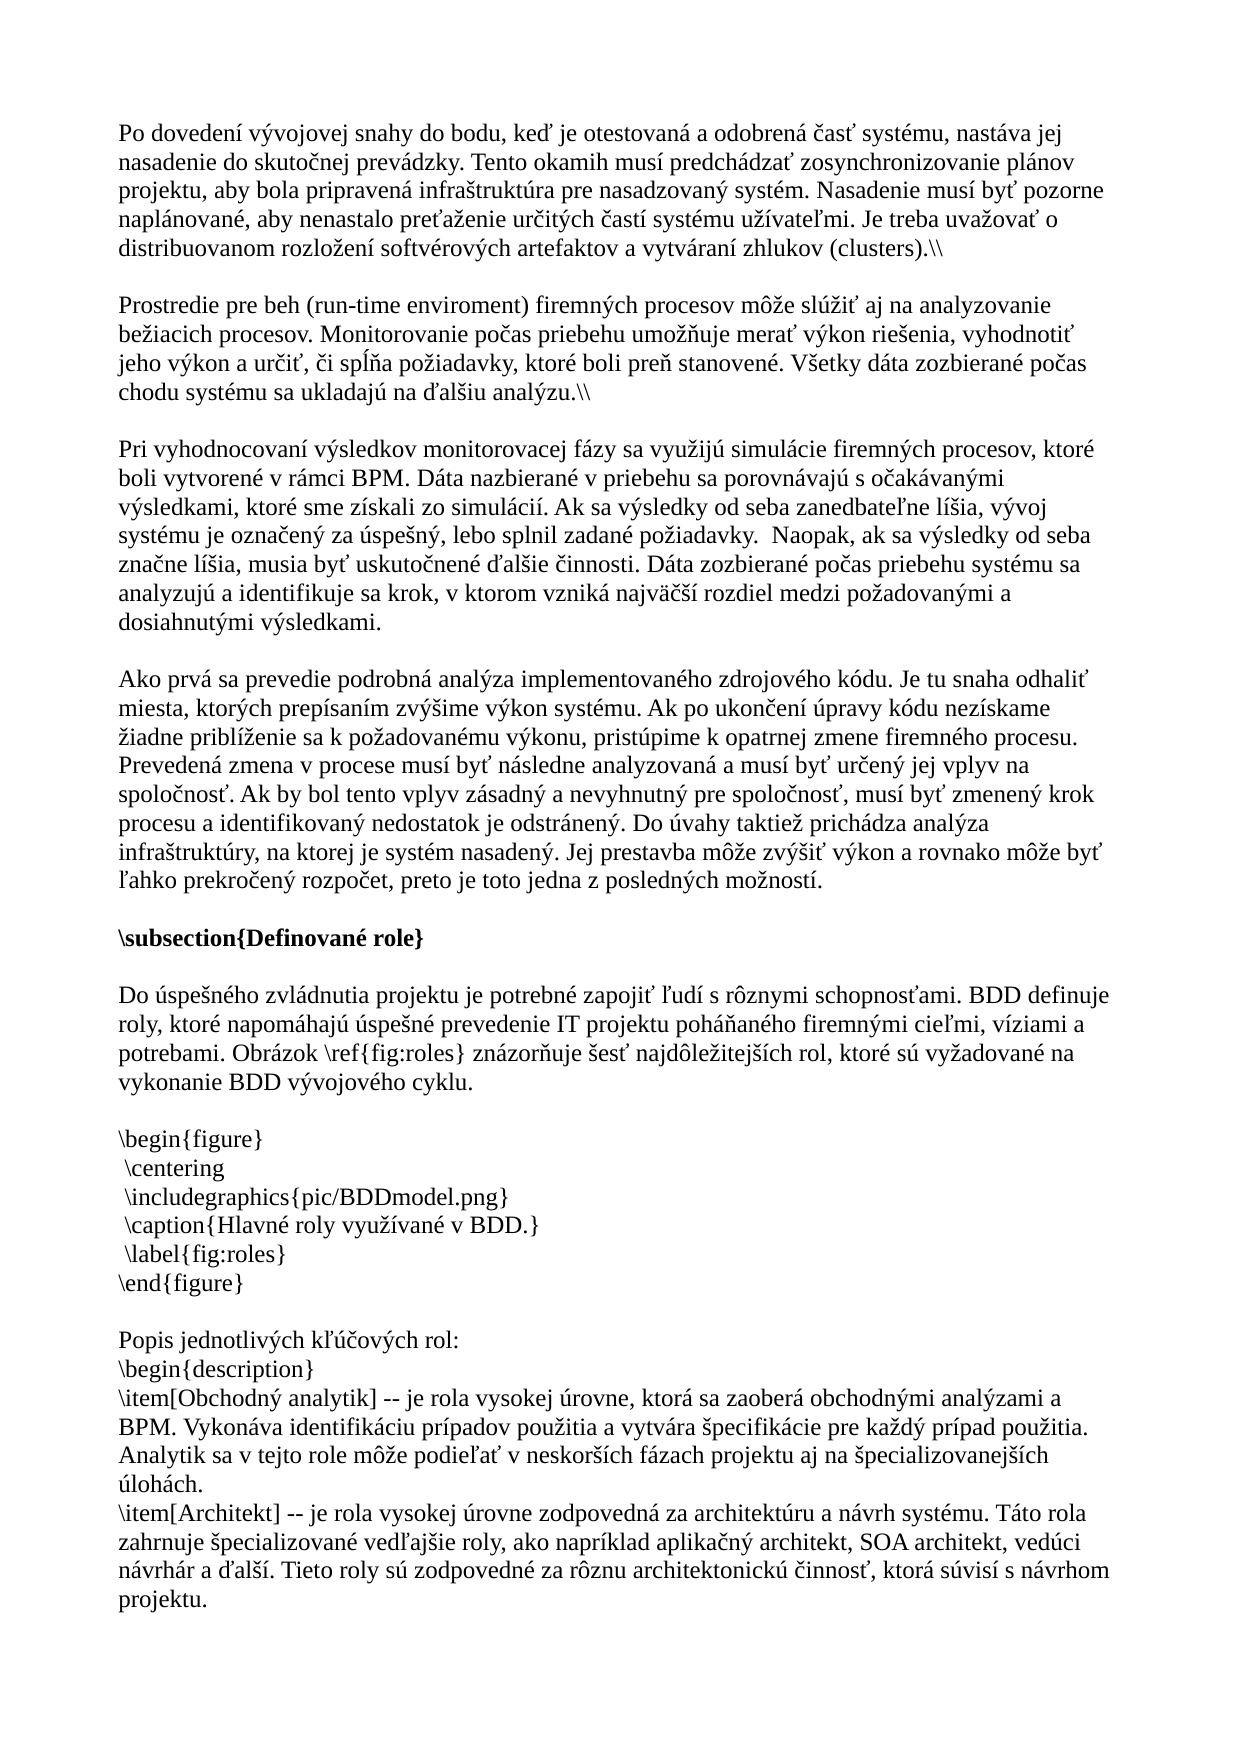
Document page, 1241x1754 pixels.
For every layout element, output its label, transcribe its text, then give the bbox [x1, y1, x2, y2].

text Ako prvá sa prevedie podrobná analýza implementovaného zdrojového kódu. Je tu snaha odhaliť miesta, ktorých prepísaním zvýšime výkon systému. Ak po ukončení úpravy kódu nezískame žiadne priblíženie sa k požadovanému výkonu, pristúpime k opatrnej zmene firemného procesu. Prevedená zmena v procese musí byť následne analyzovaná a musí byť určený jej vplyv na spoločnosť. Ak by bol tento vplyv zásadný a nevyhnutný pre spoločnosť, musí byť zmenený krok procesu a identifikovaný nedostatok je odstránený. Do úvahy taktiež prichádza analýza infraštruktúry, na ktorej je systém nasadený. Jej prestavba môže zvýšiť výkon a rovnako môže byť ľahko prekročený rozpočet, preto je toto jedna z posledných možností. [118, 664, 1119, 894]
text Popis jednotlivých kľúčových rol: [118, 1326, 1119, 1354]
text \end{figure} [118, 1268, 1119, 1297]
text Pri vyhodnocovaní výsledkov monitorovacej fázy sa využijú simulácie firemných procesov, ktoré boli vytvorené v rámci BPM. Dáta nazbierané v priebehu sa porovnávajú s očakávanými výsledkami, ktoré sme získali zo simulácií. Ak sa výsledky od seba zanedbateľne líšia, vývoj systému je označený za úspešný, lebo splnil zadané požiadavky. Naopak, ak sa výsledky od seba značne líšia, musia byť uskutočnené ďalšie činnosti. Dáta zozbierané počas priebehu systému sa analyzujú a identifikuje sa krok, v ktorom vzniká najväčší rozdiel medzi požadovanými a dosiahnutými výsledkami. [118, 434, 1119, 636]
text \subsection{Definované role} [118, 923, 1119, 952]
text \begin{description} [118, 1354, 1119, 1383]
text \begin{figure} [118, 1124, 1119, 1153]
text \caption{Hlavné roly využívané v BDD.} [118, 1211, 1119, 1239]
text \item[Obchodný analytik] -- je rola vysokej úrovne, ktorá sa zaoberá obchodnými analýzami a BPM. Vykonáva identifikáciu prípadov použitia a vytvára špecifikácie pre každý prípad použitia. Analytik sa v tejto role môže podieľať v neskorších fázach projektu aj na špecializovanejších úlohách. [118, 1383, 1119, 1498]
text Do úspešného zvládnutia projektu je potrebné zapojiť ľudí s rôznymi schopnosťami. BDD definuje roly, ktoré napomáhajú úspešné prevedenie IT projektu poháňaného firemnými cieľmi, víziami a potrebami. Obrázok \ref{fig:roles} znázorňuje šesť najdôležitejších rol, ktoré sú vyžadované na vykonanie BDD vývojového cyklu. [118, 981, 1119, 1096]
text \includegraphics{pic/BDDmodel.png} [118, 1182, 1119, 1211]
text \centering [118, 1153, 1119, 1182]
text Prostredie pre beh (run-time enviroment) firemných procesov môže slúžiť aj na analyzovanie bežiacich procesov. Monitorovanie počas priebehu umožňuje merať výkon riešenia, vyhodnotiť jeho výkon a určiť, či spĺňa požiadavky, ktoré boli preň stanovené. Všetky dáta zozbierané počas chodu systému sa ukladajú na ďalšiu analýzu.\\ [118, 291, 1119, 406]
text \item[Architekt] -- je rola vysokej úrovne zodpovedná za architektúru a návrh systému. Táto rola zahrnuje špecializované vedľajšie roly, ako napríklad aplikačný architekt, SOA architekt, vedúci návrhár a ďalší. Tieto roly sú zodpovedné za rôznu architektonickú činnosť, ktorá súvisí s návrhom projektu. [118, 1498, 1119, 1613]
text Po dovedení vývojovej snahy do bodu, keď je otestovaná a odobrená časť systému, nastáva jej nasadenie do skutočnej prevádzky. Tento okamih musí predchádzať zosynchronizovanie plánov projektu, aby bola pripravená infraštruktúra pre nasadzovaný systém. Nasadenie musí byť pozorne naplánované, aby nenastalo preťaženie určitých častí systému užívateľmi. Je treba uvažovať o distribuovanom rozložení softvérových artefaktov a vytváraní zhlukov (clusters).\\ [118, 118, 1119, 262]
text \label{fig:roles} [118, 1239, 1119, 1268]
